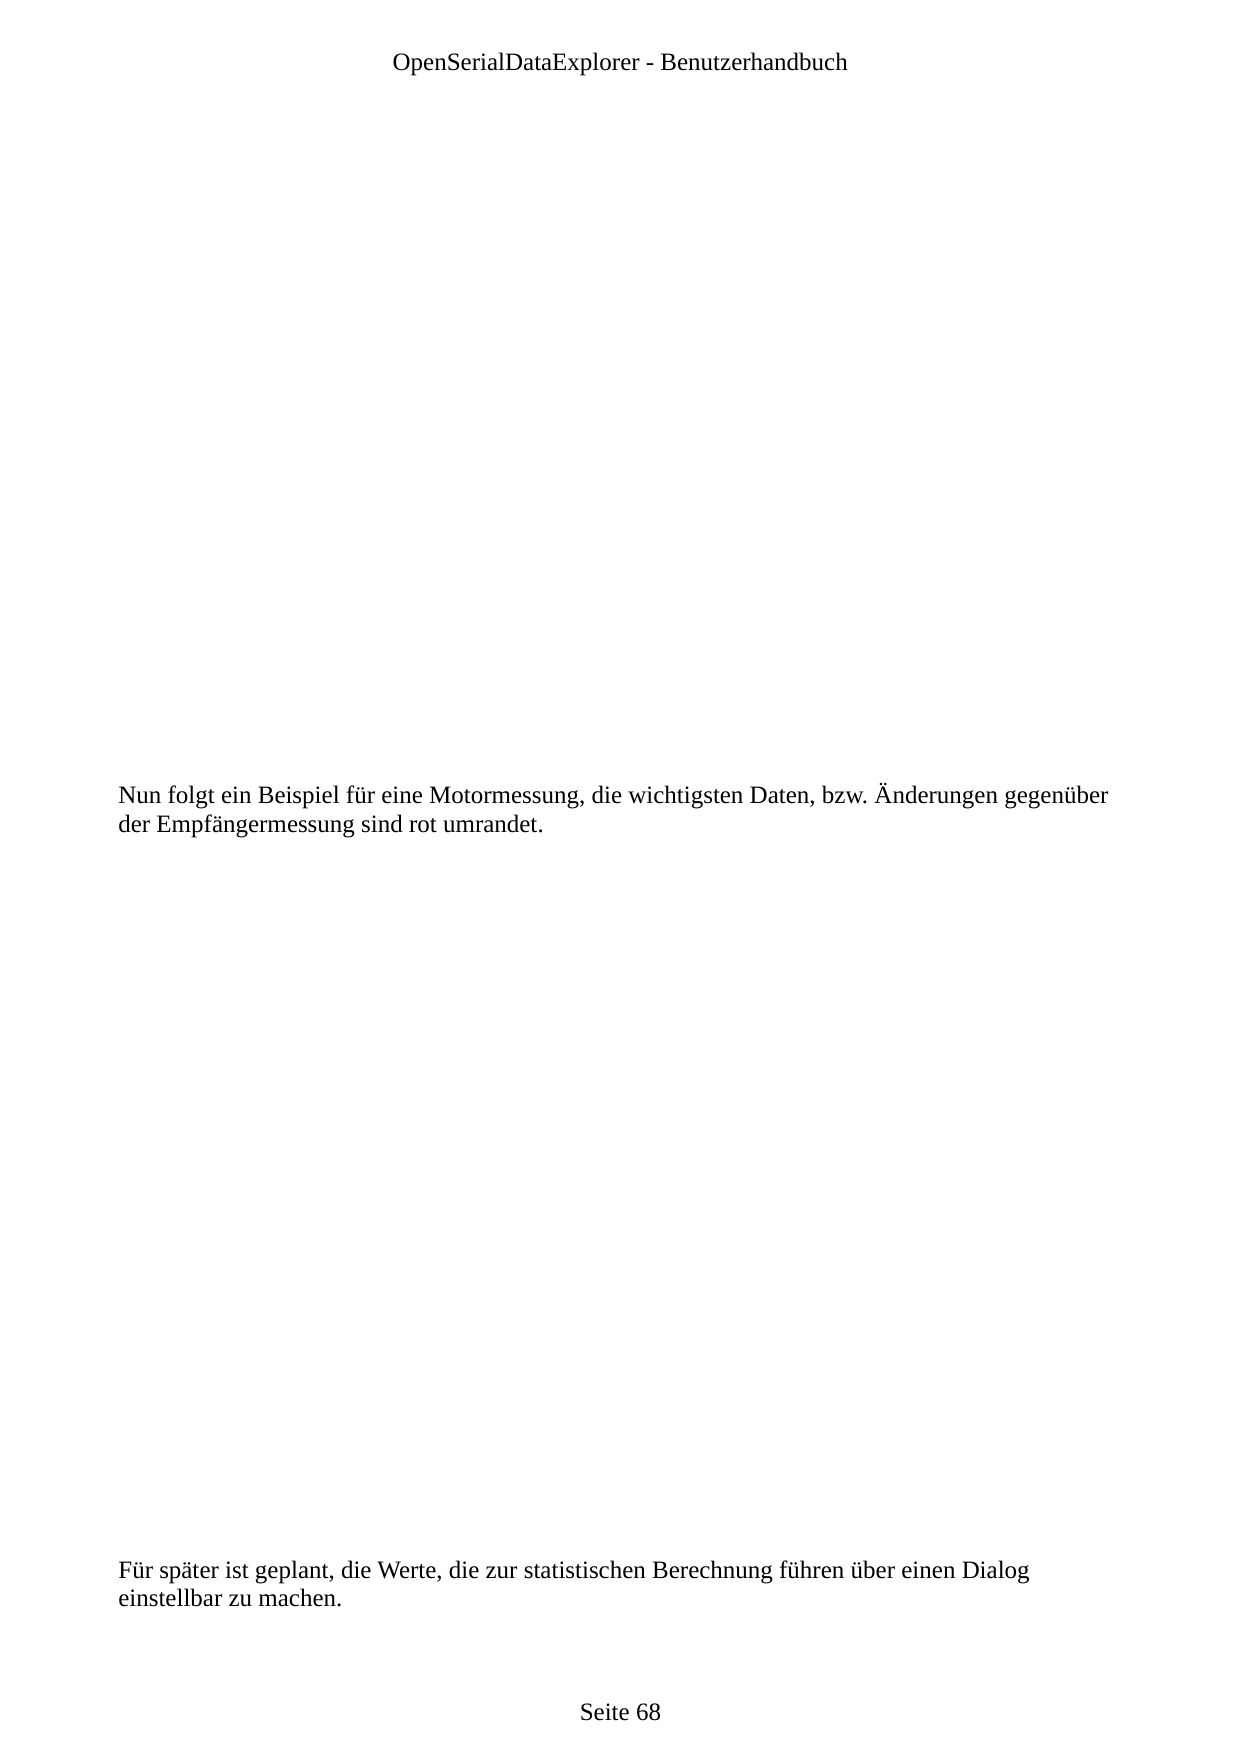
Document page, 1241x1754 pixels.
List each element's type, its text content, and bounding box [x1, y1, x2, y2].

text Für später ist geplant, die Werte, die zur statistischen Berechnung führen über einen Dialog einstellbar zu machen. [118, 1555, 1122, 1612]
text Nun folgt ein Beispiel für eine Motormessung, die wichtigsten Daten, bzw. Änderungen gegenüber der Empfängermessung sind rot umrandet. [118, 780, 1122, 837]
